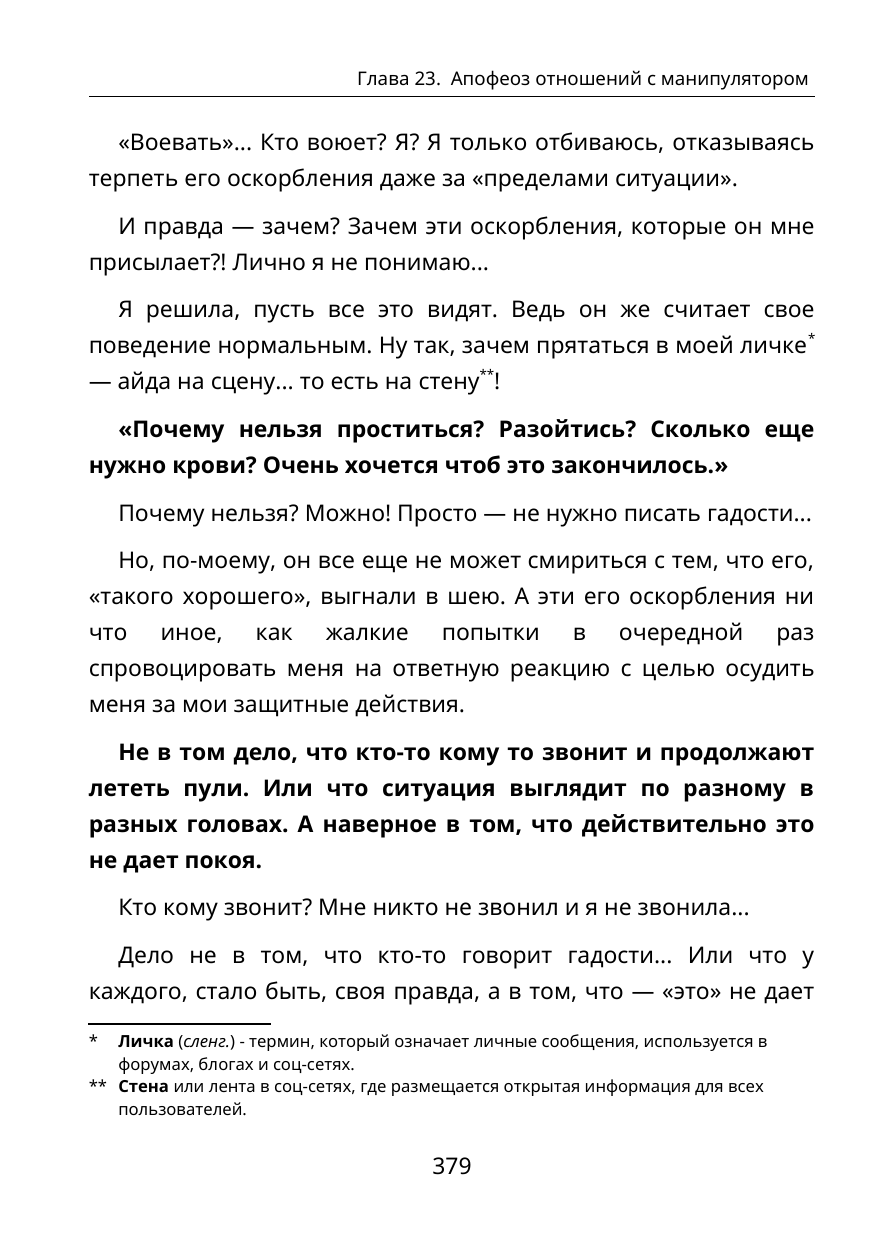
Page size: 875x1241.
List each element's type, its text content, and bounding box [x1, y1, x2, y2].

text «Воевать»... Кто воюет? Я? Я только отбиваюсь, отказываясь терпеть его оскорбления даже за «пределами ситуации». [88, 126, 815, 193]
text И правда — зачем? Зачем эти оскорбления, которые он мне присылает?! Лично я не понимаю... [88, 210, 815, 277]
text Но, по-моему, он все еще не может смириться с тем, что его, «такого хорошего», выгнали в шею. А эти его оскорбления ни что иное, как жалкие попытки в очередной раз спровоцировать меня на ответную реакцию с целью осудить меня за мои защитные действия. [88, 544, 815, 719]
text Не в том дело, что кто-то кому то звонит и продолжают лететь пули. Или что ситуация выглядит по разному в разных головах. А наверное в том, что действительно это не дает покоя. [88, 736, 815, 875]
text Почему нельзя? Можно! Просто — не нужно писать гадости... [88, 497, 815, 528]
text «Почему нельзя проститься? Разойтись? Сколько еще нужно крови? Очень хочется чтоб это закончилось.» [88, 413, 815, 480]
text Личка (сленг.) - термин, который означает личные сообщения, используется в форумах, блогах и соц-сетях. [88, 1029, 815, 1075]
text Я решила, пусть все это видят. Ведь он же считает свое поведение нормальным. Ну так, зачем прятаться в моей личке — айда на сцену... то есть на стену! [88, 293, 815, 396]
text Стена или лента в соц-сетях, где размещается открытая информация для всех пользователей. [88, 1075, 815, 1120]
text Дело не в том, что кто-то говорит гадости... Или что у каждого, стало быть, своя правда, а в том, что — «это» не дает [88, 939, 815, 1006]
text Кто кому звонит? Мне никто не звонил и я не звонила... [88, 891, 815, 922]
